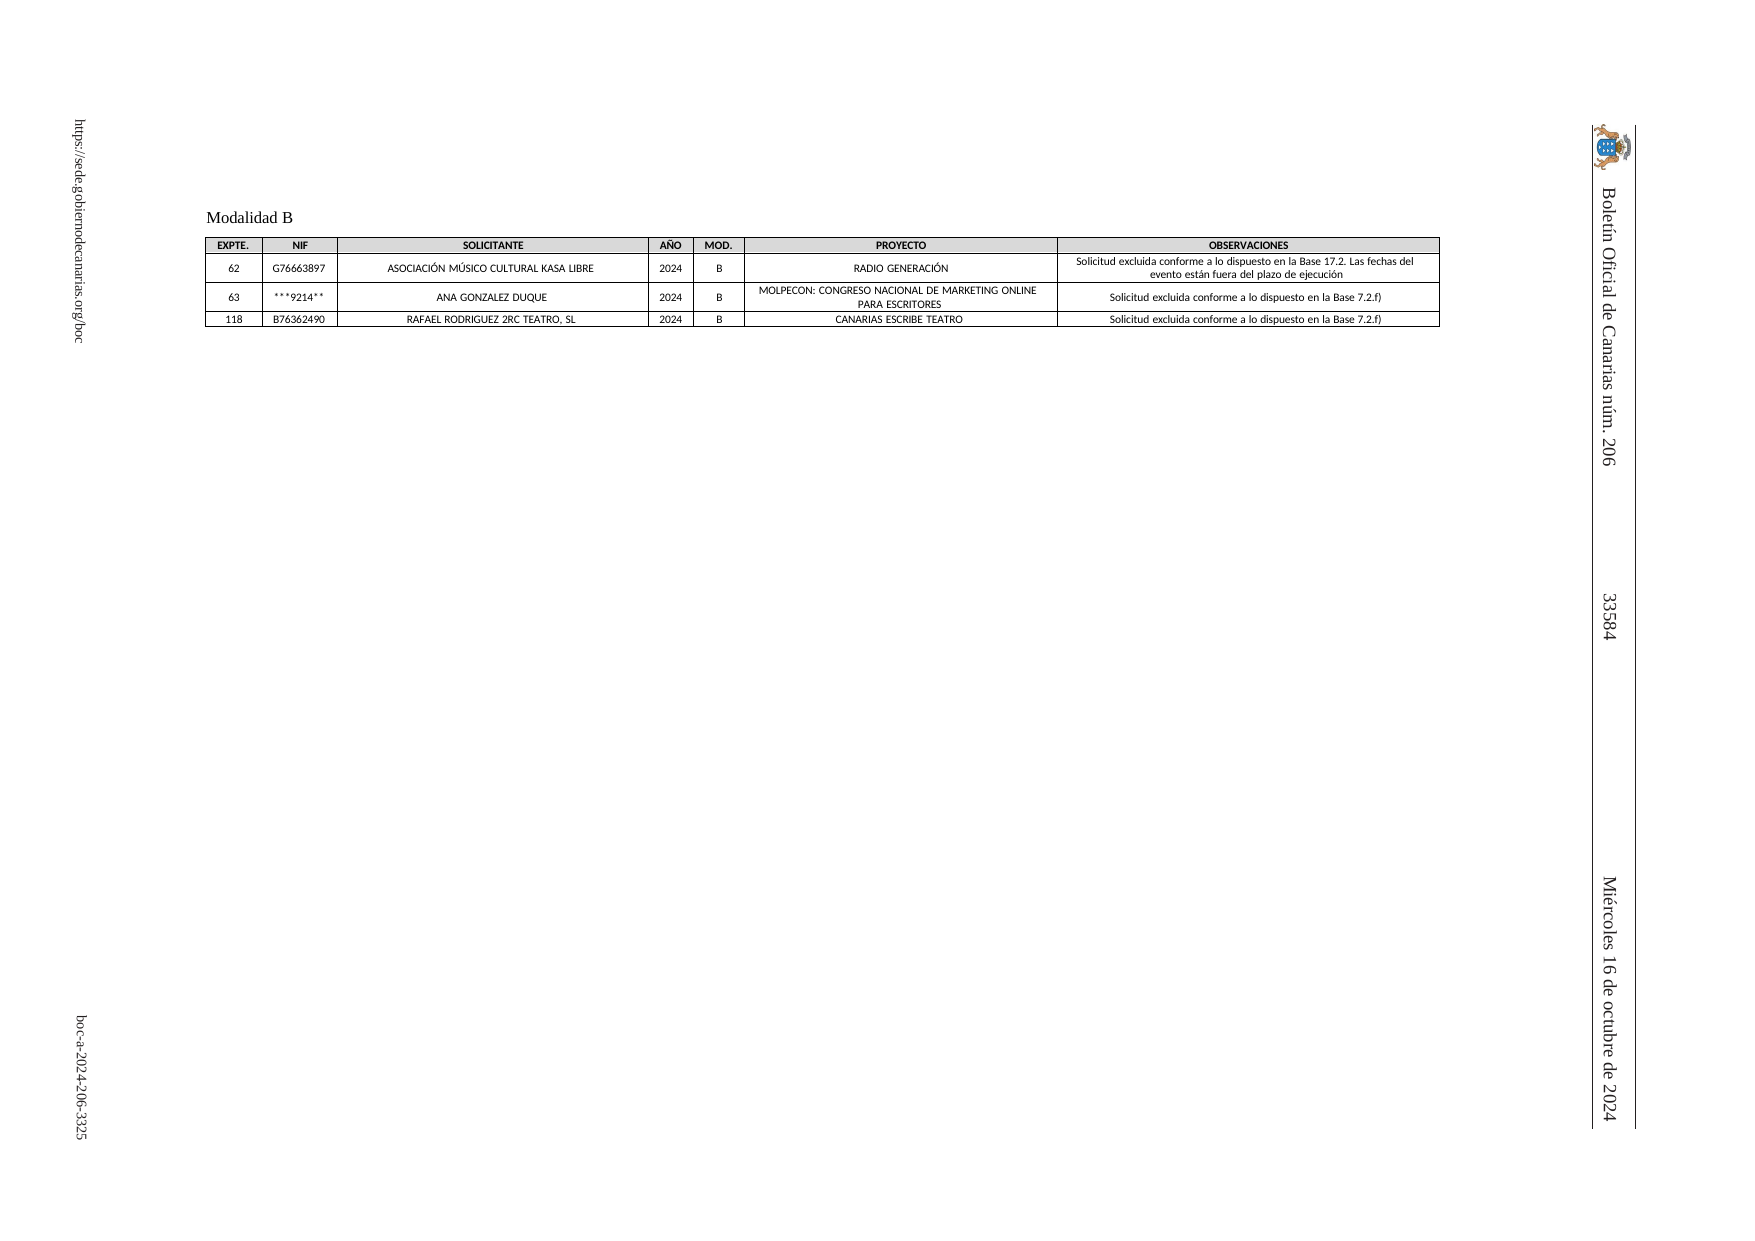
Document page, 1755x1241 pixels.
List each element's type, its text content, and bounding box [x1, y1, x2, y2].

text Modalidad B [206, 208, 1592, 227]
table_cell RADIO GENERACIÓN [745, 254, 1057, 282]
table_cell B [694, 254, 744, 282]
table_cell 62 [206, 254, 262, 282]
table_header AÑO [649, 238, 693, 252]
table_cell Solicitud excluida conforme a lo dispuesto en la Base 7.2.f) [1058, 283, 1439, 311]
table_cell ASOCIACIÓN MÚSICO CULTURAL KASA LIBRE [338, 254, 648, 282]
table_cell 2024 [649, 254, 693, 282]
table_header SOLICITANTE [338, 238, 648, 252]
table_header PROYECTO [745, 238, 1057, 252]
table_cell ***9214** [263, 283, 337, 311]
table_cell 2024 [649, 283, 693, 311]
table_header OBSERVACIONES [1058, 238, 1439, 252]
table_header EXPTE. [206, 238, 262, 252]
text Boletín Oficial de Canarias núm. 206 [1599, 187, 1620, 469]
text boc-a-2024-206-3325 [74, 1016, 91, 1145]
table_cell ANA GONZALEZ DUQUE [338, 283, 648, 311]
text 33584 [1600, 593, 1621, 642]
table_cell RAFAEL RODRIGUEZ 2RC TEATRO, SL [338, 312, 648, 326]
table_header MOD. [694, 238, 744, 252]
table_cell B [694, 283, 744, 311]
table_cell MOLPECON: CONGRESO NACIONAL DE MARKETING ONLINE PARA ESCRITORES [745, 283, 1057, 311]
table_cell 2024 [649, 312, 693, 326]
text [1593, 185, 1620, 469]
text [1636, 208, 1648, 227]
text Miércoles 16 de octubre de 2024 [1600, 876, 1621, 1124]
table_cell CANARIAS ESCRIBE TEATRO [745, 312, 1057, 326]
table_header NIF [263, 238, 337, 252]
table_cell B [694, 312, 744, 326]
text [1620, 208, 1635, 227]
table_cell Solicitud excluida conforme a lo dispuesto en la Base 7.2.f) [1058, 312, 1439, 326]
table_cell B76362490 [263, 312, 337, 326]
table_cell 118 [206, 312, 262, 326]
text https://sede.gobiernodecanarias.org/boc [72, 119, 89, 353]
table_cell G76663897 [263, 254, 337, 282]
table_cell Solicitud excluida conforme a lo dispuesto en la Base 17.2. Las fechas del evento están fuera del plazo de ejecución [1058, 254, 1439, 282]
table_cell 63 [206, 283, 262, 311]
